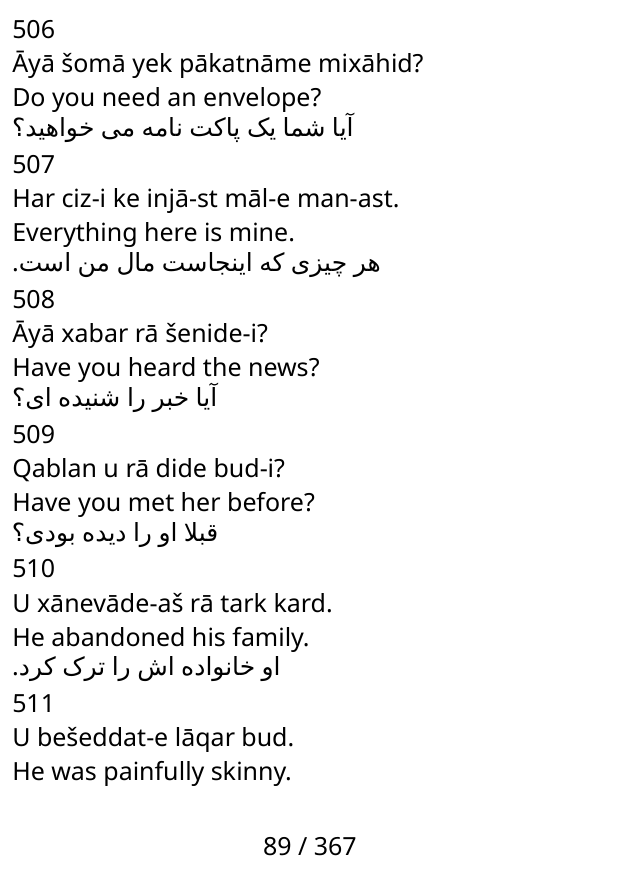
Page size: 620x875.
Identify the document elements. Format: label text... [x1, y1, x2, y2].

text او خانواده اش را ترک کرد. [12, 653, 607, 686]
text Have you heard the news? [12, 350, 607, 384]
text 510 [12, 551, 607, 585]
text 511 [12, 686, 607, 720]
text 506 [12, 12, 607, 46]
text Do you need an envelope? [12, 80, 607, 114]
text Āyā xabar rā šenide-i? [12, 316, 607, 350]
text 507 [12, 147, 607, 181]
text Āyā šomā yek pākatnāme mi‌xāhid? [12, 46, 607, 80]
text قبلا او را دیده بودی؟ [12, 518, 607, 551]
text 508 [12, 282, 607, 316]
text He was painfully skinny. [12, 754, 607, 788]
text Have you met her before? [12, 484, 607, 518]
text Har ciz-i ke injā-st māl-e man-ast. [12, 181, 607, 215]
text U xānevāde‌-aš rā tark kard. [12, 585, 607, 619]
text U bešeddat-e lāqar bud. [12, 720, 607, 754]
text آیا شما یک پاکت نامه می خواهید؟ [12, 114, 607, 147]
text هر چیزی که اینجاست مال من است. [12, 249, 607, 282]
text Qablan u rā dide bud-i? [12, 450, 607, 484]
text Everything here is mine. [12, 215, 607, 249]
text آیا خبر را شنیده ای؟ [12, 384, 607, 416]
text He abandoned his family. [12, 619, 607, 653]
text 509 [12, 416, 607, 450]
